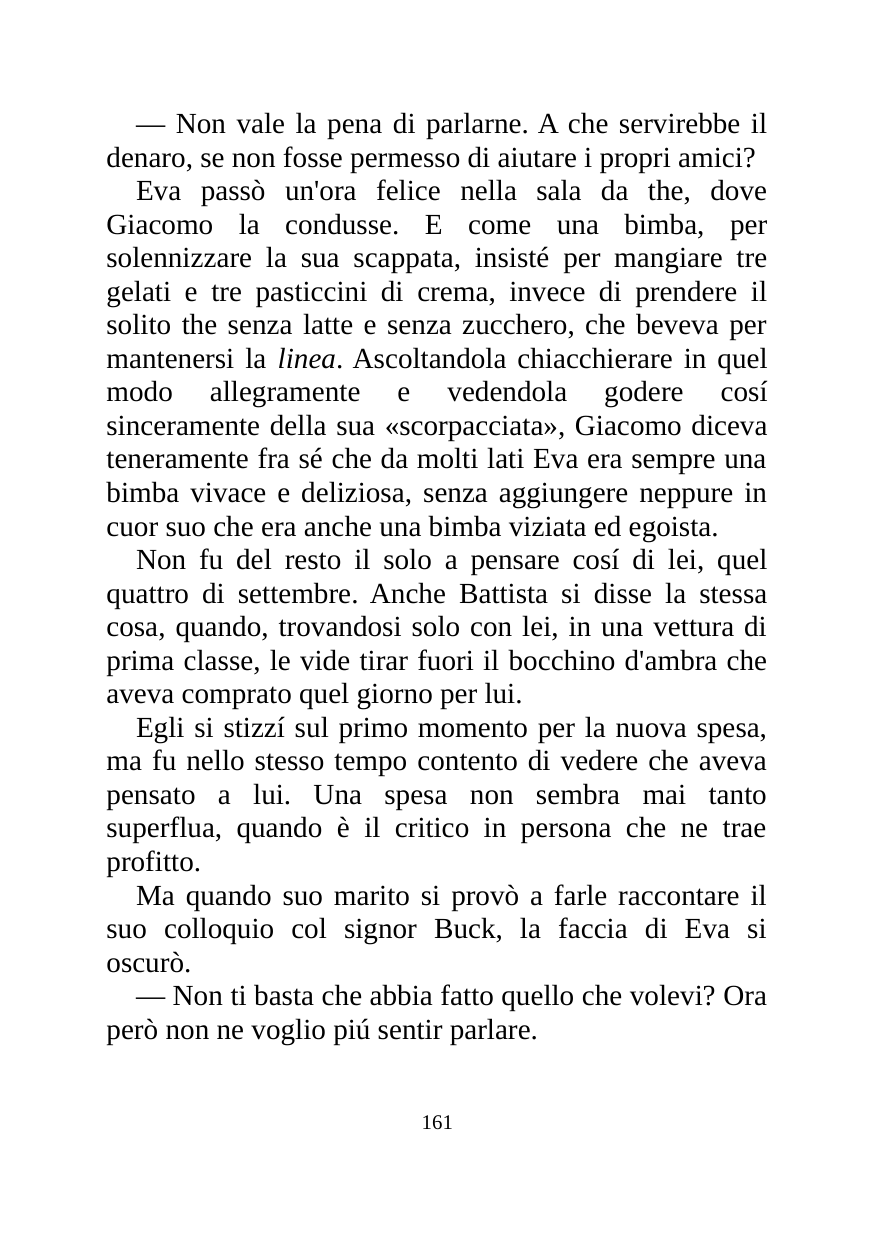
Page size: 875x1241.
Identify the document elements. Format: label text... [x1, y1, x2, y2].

text Ma quando suo marito si provò a farle raccontare il suo colloquio col signor Buck, la faccia di Eva si oscurò. [106, 878, 768, 978]
text Eva passò un'ora felice nella sala da the, dove Giacomo la condusse. E come una bimba, per solennizzare la sua scappata, insisté per mangiare tre gelati e tre pasticcini di crema, invece di prendere il solito the senza latte e senza zucchero, che beveva per mantenersi la linea. Ascoltandola chiacchierare in quel modo allegramente e vedendola godere cosí sinceramente della sua «scorpacciata», Giacomo diceva teneramente fra sé che da molti lati Eva era sempre una bimba vivace e deliziosa, senza aggiungere neppure in cuor suo che era anche una bimba viziata ed egoista. [106, 173, 768, 542]
text Non fu del resto il solo a pensare cosí di lei, quel quattro di settembre. Anche Battista si disse la stessa cosa, quando, trovandosi solo con lei, in una vettura di prima classe, le vide tirar fuori il bocchino d'ambra che aveva comprato quel giorno per lui. [106, 542, 768, 710]
text — Non ti basta che abbia fatto quello che volevi? Ora però non ne voglio piú sentir parlare. [106, 978, 768, 1045]
text Egli si stizzí sul primo momento per la nuova spesa, ma fu nello stesso tempo contento di vedere che aveva pensato a lui. Una spesa non sembra mai tanto superflua, quando è il critico in persona che ne trae profitto. [106, 710, 768, 878]
text — Non vale la pena di parlarne. A che servirebbe il denaro, se non fosse permesso di aiutare i propri amici? [106, 106, 768, 173]
